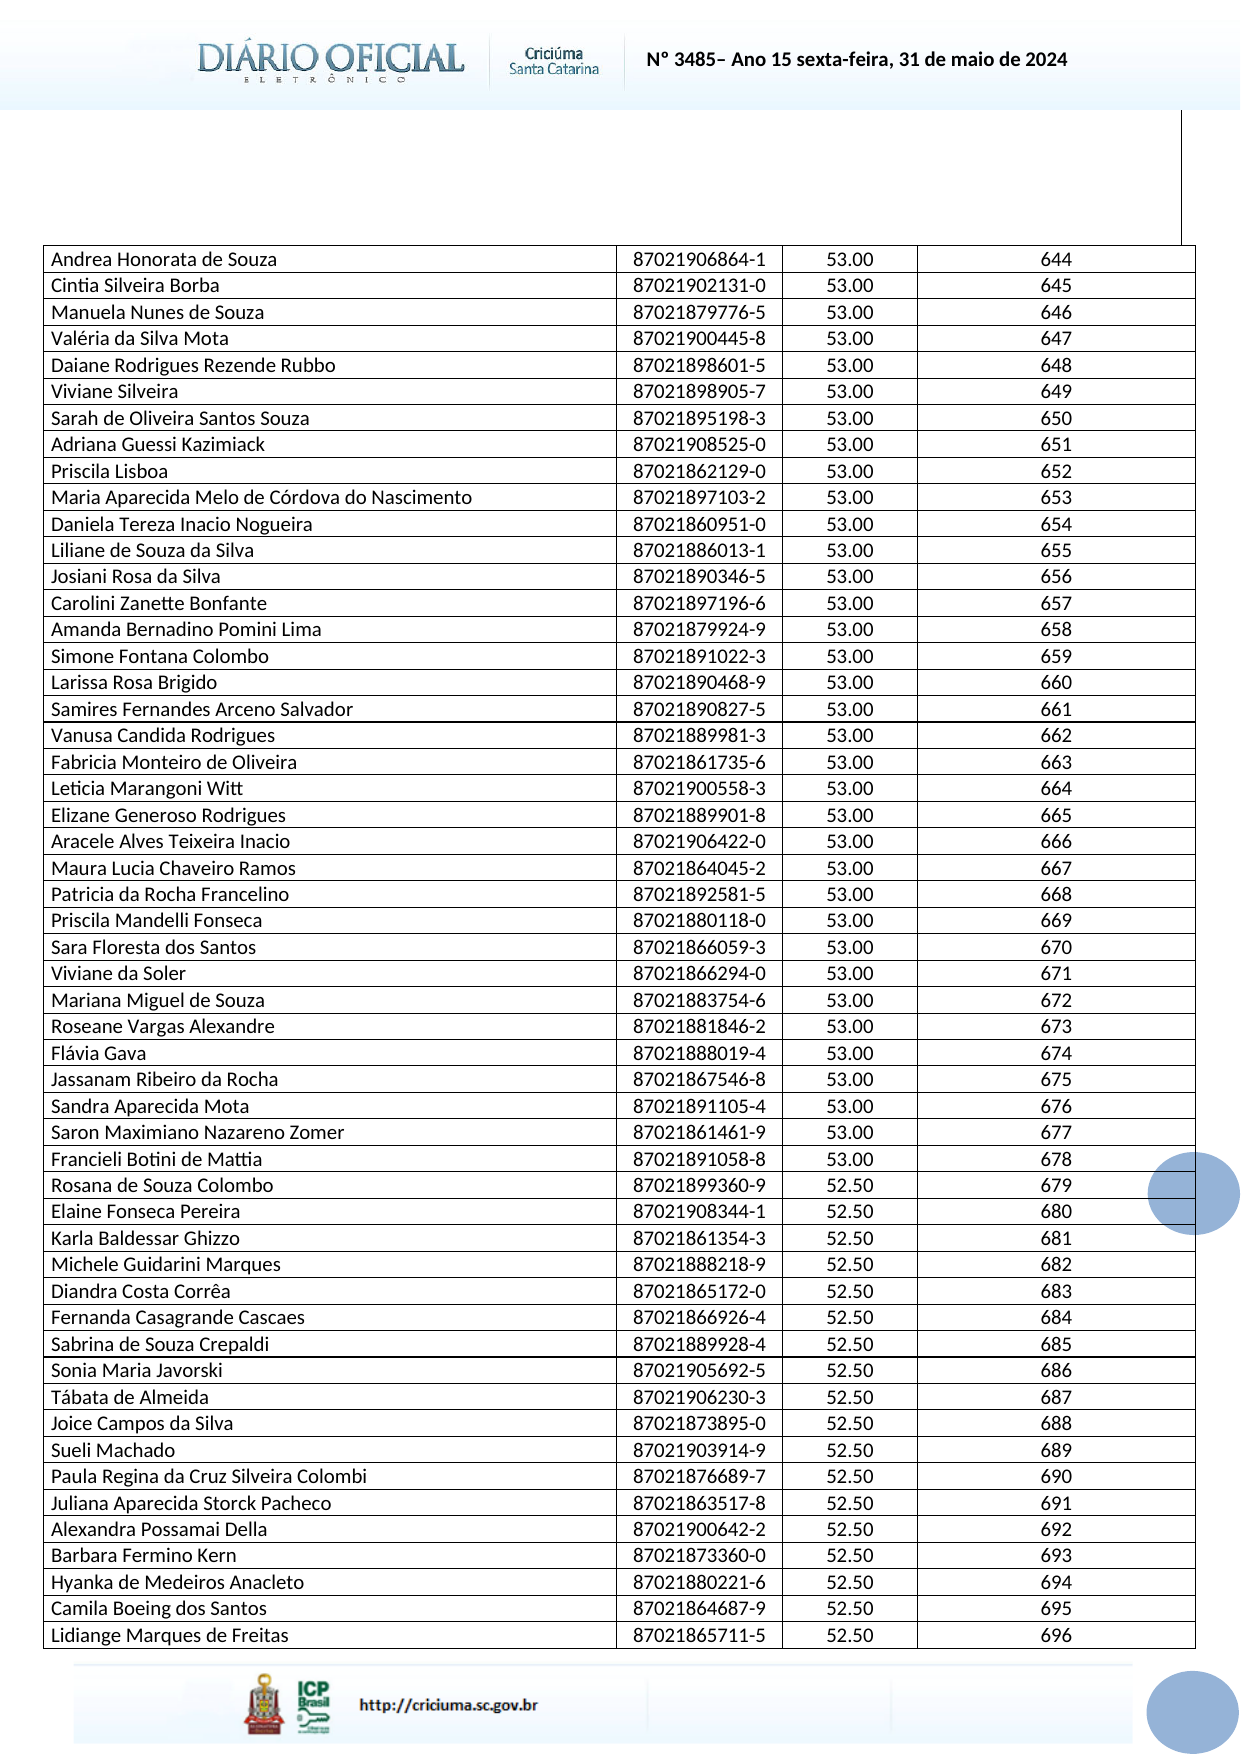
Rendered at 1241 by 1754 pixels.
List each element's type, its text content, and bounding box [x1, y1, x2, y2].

table_cell 53.00 [783, 828, 917, 854]
table_cell 52.50 [783, 1437, 917, 1462]
table_cell 694 [918, 1569, 1195, 1594]
table_cell 53.00 [783, 299, 917, 324]
table_cell 645 [918, 273, 1195, 298]
table_cell Mariana Miguel de Souza [44, 987, 616, 1012]
table_cell 651 [918, 431, 1195, 457]
table_cell 52.50 [783, 1569, 917, 1594]
table_cell 87021867546-8 [617, 1066, 782, 1092]
table_cell 52.50 [783, 1252, 917, 1277]
table_cell 53.00 [783, 511, 917, 536]
table_cell 671 [918, 961, 1195, 986]
table_cell 87021898905-7 [617, 379, 782, 404]
table_cell 87021908344-1 [617, 1199, 782, 1224]
table_cell 87021890346-5 [617, 564, 782, 589]
table_cell 87021873895-0 [617, 1410, 782, 1436]
table_cell Amanda Bernadino Pomini Lima [44, 617, 616, 642]
table_cell 87021862129-0 [617, 458, 782, 483]
table_cell 52.50 [783, 1543, 917, 1568]
table_cell 53.00 [783, 1066, 917, 1092]
table_cell Fernanda Casagrande Cascaes [44, 1305, 616, 1330]
table_cell 53.00 [783, 1014, 917, 1039]
table_cell 52.50 [783, 1331, 917, 1356]
table_cell 672 [918, 987, 1195, 1012]
table_cell 696 [918, 1622, 1195, 1647]
table_cell Viviane da Soler [44, 961, 616, 986]
table_cell Andrea Honorata de Souza [44, 246, 616, 272]
table_cell 87021906230-3 [617, 1384, 782, 1409]
table_cell 53.00 [783, 670, 917, 695]
table_cell 661 [918, 696, 1195, 721]
table_cell 649 [918, 379, 1195, 404]
table_cell 87021891105-4 [617, 1093, 782, 1118]
table_cell Cintia Silveira Borba [44, 273, 616, 298]
table_cell Francieli Botini de Mattia [44, 1146, 616, 1171]
table_cell 87021883754-6 [617, 987, 782, 1012]
table_cell 52.50 [783, 1305, 917, 1330]
table_cell 52.50 [783, 1596, 917, 1621]
table_cell Patricia da Rocha Francelino [44, 881, 616, 907]
table_cell Hyanka de Medeiros Anacleto [44, 1569, 616, 1594]
table_cell 87021863517-8 [617, 1490, 782, 1515]
table_cell Lidiange Marques de Freitas [44, 1622, 616, 1647]
table_cell 87021897103-2 [617, 484, 782, 510]
table_cell Michele Guidarini Marques [44, 1252, 616, 1277]
table_cell Sueli Machado [44, 1437, 616, 1462]
table_cell Rosana de Souza Colombo [44, 1172, 616, 1198]
table_cell 53.00 [783, 1119, 917, 1145]
table_cell 87021888218-9 [617, 1252, 782, 1277]
table_cell 680 [918, 1199, 1161, 1224]
table_cell 663 [918, 749, 1195, 774]
table_cell 87021861461-9 [617, 1119, 782, 1145]
table_cell 689 [918, 1437, 1195, 1462]
table_cell 52.50 [783, 1278, 917, 1303]
table_cell 683 [918, 1278, 1195, 1303]
table_cell Fabricia Monteiro de Oliveira [44, 749, 616, 774]
table_cell 87021860951-0 [617, 511, 782, 536]
table_cell Priscila Lisboa [44, 458, 616, 483]
table_cell 670 [918, 934, 1195, 959]
table_cell 53.00 [783, 431, 917, 457]
table_cell Daniela Tereza Inacio Nogueira [44, 511, 616, 536]
table_cell 87021866294-0 [617, 961, 782, 986]
table_cell Paula Regina da Cruz Silveira Colombi [44, 1463, 616, 1489]
table_cell 646 [918, 299, 1195, 324]
table_cell 53.00 [783, 326, 917, 351]
table_cell Tábata de Almeida [44, 1384, 616, 1409]
table_cell 691 [918, 1490, 1195, 1515]
table_cell Roseane Vargas Alexandre [44, 1014, 616, 1039]
table_cell 674 [918, 1040, 1195, 1065]
table_cell 53.00 [783, 855, 917, 880]
table_cell 52.50 [783, 1172, 917, 1198]
table_cell 53.00 [783, 564, 917, 589]
table_cell Simone Fontana Colombo [44, 643, 616, 668]
table_cell 654 [918, 511, 1195, 536]
table_cell 87021866926-4 [617, 1305, 782, 1330]
table_cell 52.50 [783, 1490, 917, 1515]
table_cell 53.00 [783, 934, 917, 959]
table_cell 673 [918, 1014, 1195, 1039]
table_cell 87021873360-0 [617, 1543, 782, 1568]
table_cell 53.00 [783, 643, 917, 668]
table_cell 653 [918, 484, 1195, 510]
table_cell 681 [918, 1225, 1195, 1251]
table_cell Sara Floresta dos Santos [44, 934, 616, 959]
table_cell Sonia Maria Javorski [44, 1358, 616, 1383]
table_cell Barbara Fermino Kern [44, 1543, 616, 1568]
table_cell 87021908525-0 [617, 431, 782, 457]
table_cell 682 [918, 1252, 1195, 1277]
table_cell 87021888019-4 [617, 1040, 782, 1065]
table_cell 52.50 [783, 1410, 917, 1436]
table_cell Daiane Rodrigues Rezende Rubbo [44, 352, 616, 377]
table_cell Samires Fernandes Arceno Salvador [44, 696, 616, 721]
table_cell 676 [918, 1093, 1195, 1118]
table_cell 53.00 [783, 881, 917, 907]
table_cell Elaine Fonseca Pereira [44, 1199, 616, 1224]
table_cell 53.00 [783, 590, 917, 616]
table_cell Aracele Alves Teixeira Inacio [44, 828, 616, 854]
table_cell 87021900558-3 [617, 775, 782, 801]
table_cell Saron Maximiano Nazareno Zomer [44, 1119, 616, 1145]
table_cell 87021866059-3 [617, 934, 782, 959]
table_cell Camila Boeing dos Santos [44, 1596, 616, 1621]
table_cell 53.00 [783, 246, 917, 272]
table_cell 87021890468-9 [617, 670, 782, 695]
table_cell 53.00 [783, 484, 917, 510]
table_cell 87021898601-5 [617, 352, 782, 377]
table_cell 655 [918, 537, 1195, 563]
table_cell 687 [918, 1384, 1195, 1409]
table_cell 662 [918, 723, 1195, 748]
table_cell 87021889901-8 [617, 802, 782, 827]
table_cell 666 [918, 828, 1195, 854]
table_cell 52.50 [783, 1384, 917, 1409]
table_cell 668 [918, 881, 1195, 907]
table_cell 678 [918, 1146, 1195, 1171]
table_cell 688 [918, 1410, 1195, 1436]
table_cell 656 [918, 564, 1195, 589]
table_cell Viviane Silveira [44, 379, 616, 404]
table_cell 684 [918, 1305, 1195, 1330]
table_cell 53.00 [783, 961, 917, 986]
table_cell 667 [918, 855, 1195, 880]
table_cell 690 [918, 1463, 1195, 1489]
table_cell Vanusa Candida Rodrigues [44, 723, 616, 748]
table_cell 685 [918, 1331, 1195, 1356]
table_cell 679 [918, 1172, 1153, 1198]
table_cell 87021879776-5 [617, 299, 782, 324]
table_cell Karla Baldessar Ghizzo [44, 1225, 616, 1251]
table_cell 87021861735-6 [617, 749, 782, 774]
table_cell 87021890827-5 [617, 696, 782, 721]
table_cell 695 [918, 1596, 1195, 1621]
table_cell 87021889928-4 [617, 1331, 782, 1356]
table_cell 669 [918, 908, 1195, 933]
table_cell 648 [918, 352, 1195, 377]
table_cell 692 [918, 1516, 1195, 1542]
table_cell 53.00 [783, 617, 917, 642]
table_cell 53.00 [783, 987, 917, 1012]
table_cell 87021902131-0 [617, 273, 782, 298]
table_cell 87021899360-9 [617, 1172, 782, 1198]
table_cell 647 [918, 326, 1195, 351]
table_cell 87021905692-5 [617, 1358, 782, 1383]
table_cell 53.00 [783, 1146, 917, 1171]
table_cell 53.00 [783, 696, 917, 721]
table_cell 87021895198-3 [617, 405, 782, 430]
table_cell Sabrina de Souza Crepaldi [44, 1331, 616, 1356]
table_cell 644 [918, 246, 1195, 272]
table_cell 52.50 [783, 1516, 917, 1542]
table_cell 693 [918, 1543, 1195, 1568]
table_cell Sandra Aparecida Mota [44, 1093, 616, 1118]
table_cell 87021886013-1 [617, 537, 782, 563]
table_cell 52.50 [783, 1225, 917, 1251]
table_cell 87021900642-2 [617, 1516, 782, 1542]
table_cell Alexandra Possamai Della [44, 1516, 616, 1542]
table_cell 87021891058-8 [617, 1146, 782, 1171]
table_cell Diandra Costa Corrêa [44, 1278, 616, 1303]
table_cell 53.00 [783, 723, 917, 748]
table_cell 87021891022-3 [617, 643, 782, 668]
table_cell Valéria da Silva Mota [44, 326, 616, 351]
table_cell Sarah de Oliveira Santos Souza [44, 405, 616, 430]
table_cell 652 [918, 458, 1195, 483]
table_cell 53.00 [783, 537, 917, 563]
table_cell Liliane de Souza da Silva [44, 537, 616, 563]
table_cell 87021881846-2 [617, 1014, 782, 1039]
table_cell 52.50 [783, 1199, 917, 1224]
table_cell 658 [918, 617, 1195, 642]
table_cell 659 [918, 643, 1195, 668]
table_cell 53.00 [783, 405, 917, 430]
table_cell 665 [918, 802, 1195, 827]
table_cell Josiani Rosa da Silva [44, 564, 616, 589]
table_cell 675 [918, 1066, 1195, 1092]
table_cell Jassanam Ribeiro da Rocha [44, 1066, 616, 1092]
table_cell 87021903914-9 [617, 1437, 782, 1462]
table_cell 87021880118-0 [617, 908, 782, 933]
table_cell 87021889981-3 [617, 723, 782, 748]
table_cell 53.00 [783, 908, 917, 933]
table_cell 87021897196-6 [617, 590, 782, 616]
table_cell Juliana Aparecida Storck Pacheco [44, 1490, 616, 1515]
table_cell 664 [918, 775, 1195, 801]
table_cell 53.00 [783, 1093, 917, 1118]
table_cell 53.00 [783, 775, 917, 801]
table_cell 87021880221-6 [617, 1569, 782, 1594]
table_cell 87021865172-0 [617, 1278, 782, 1303]
table_cell Priscila Mandelli Fonseca [44, 908, 616, 933]
table_cell 52.50 [783, 1622, 917, 1647]
table_cell 52.50 [783, 1463, 917, 1489]
table_cell 53.00 [783, 273, 917, 298]
table_cell 660 [918, 670, 1195, 695]
table_cell Larissa Rosa Brigido [44, 670, 616, 695]
table_cell 87021906422-0 [617, 828, 782, 854]
table_cell 677 [918, 1119, 1195, 1145]
table_cell Carolini Zanette Bonfante [44, 590, 616, 616]
table_cell 686 [918, 1358, 1195, 1383]
table_cell 52.50 [783, 1358, 917, 1383]
table_cell 650 [918, 405, 1195, 430]
table_cell 87021906864-1 [617, 246, 782, 272]
table_cell 87021861354-3 [617, 1225, 782, 1251]
table_cell Joice Campos da Silva [44, 1410, 616, 1436]
table_cell Maura Lucia Chaveiro Ramos [44, 855, 616, 880]
table_cell Adriana Guessi Kazimiack [44, 431, 616, 457]
table_cell Flávia Gava [44, 1040, 616, 1065]
table_cell 87021864687-9 [617, 1596, 782, 1621]
table_cell 87021900445-8 [617, 326, 782, 351]
table_cell 53.00 [783, 749, 917, 774]
table_cell 87021865711-5 [617, 1622, 782, 1647]
table_cell Leticia Marangoni Witt [44, 775, 616, 801]
table_cell 53.00 [783, 352, 917, 377]
table_cell 657 [918, 590, 1195, 616]
table_cell 87021892581-5 [617, 881, 782, 907]
table_cell 53.00 [783, 1040, 917, 1065]
table_cell 53.00 [783, 458, 917, 483]
table_cell 53.00 [783, 379, 917, 404]
table_cell 87021879924-9 [617, 617, 782, 642]
table_cell 87021864045-2 [617, 855, 782, 880]
table_cell Manuela Nunes de Souza [44, 299, 616, 324]
table_cell Maria Aparecida Melo de Córdova do Nascimento [44, 484, 616, 510]
table_cell 87021876689-7 [617, 1463, 782, 1489]
table_cell 53.00 [783, 802, 917, 827]
table_cell Elizane Generoso Rodrigues [44, 802, 616, 827]
